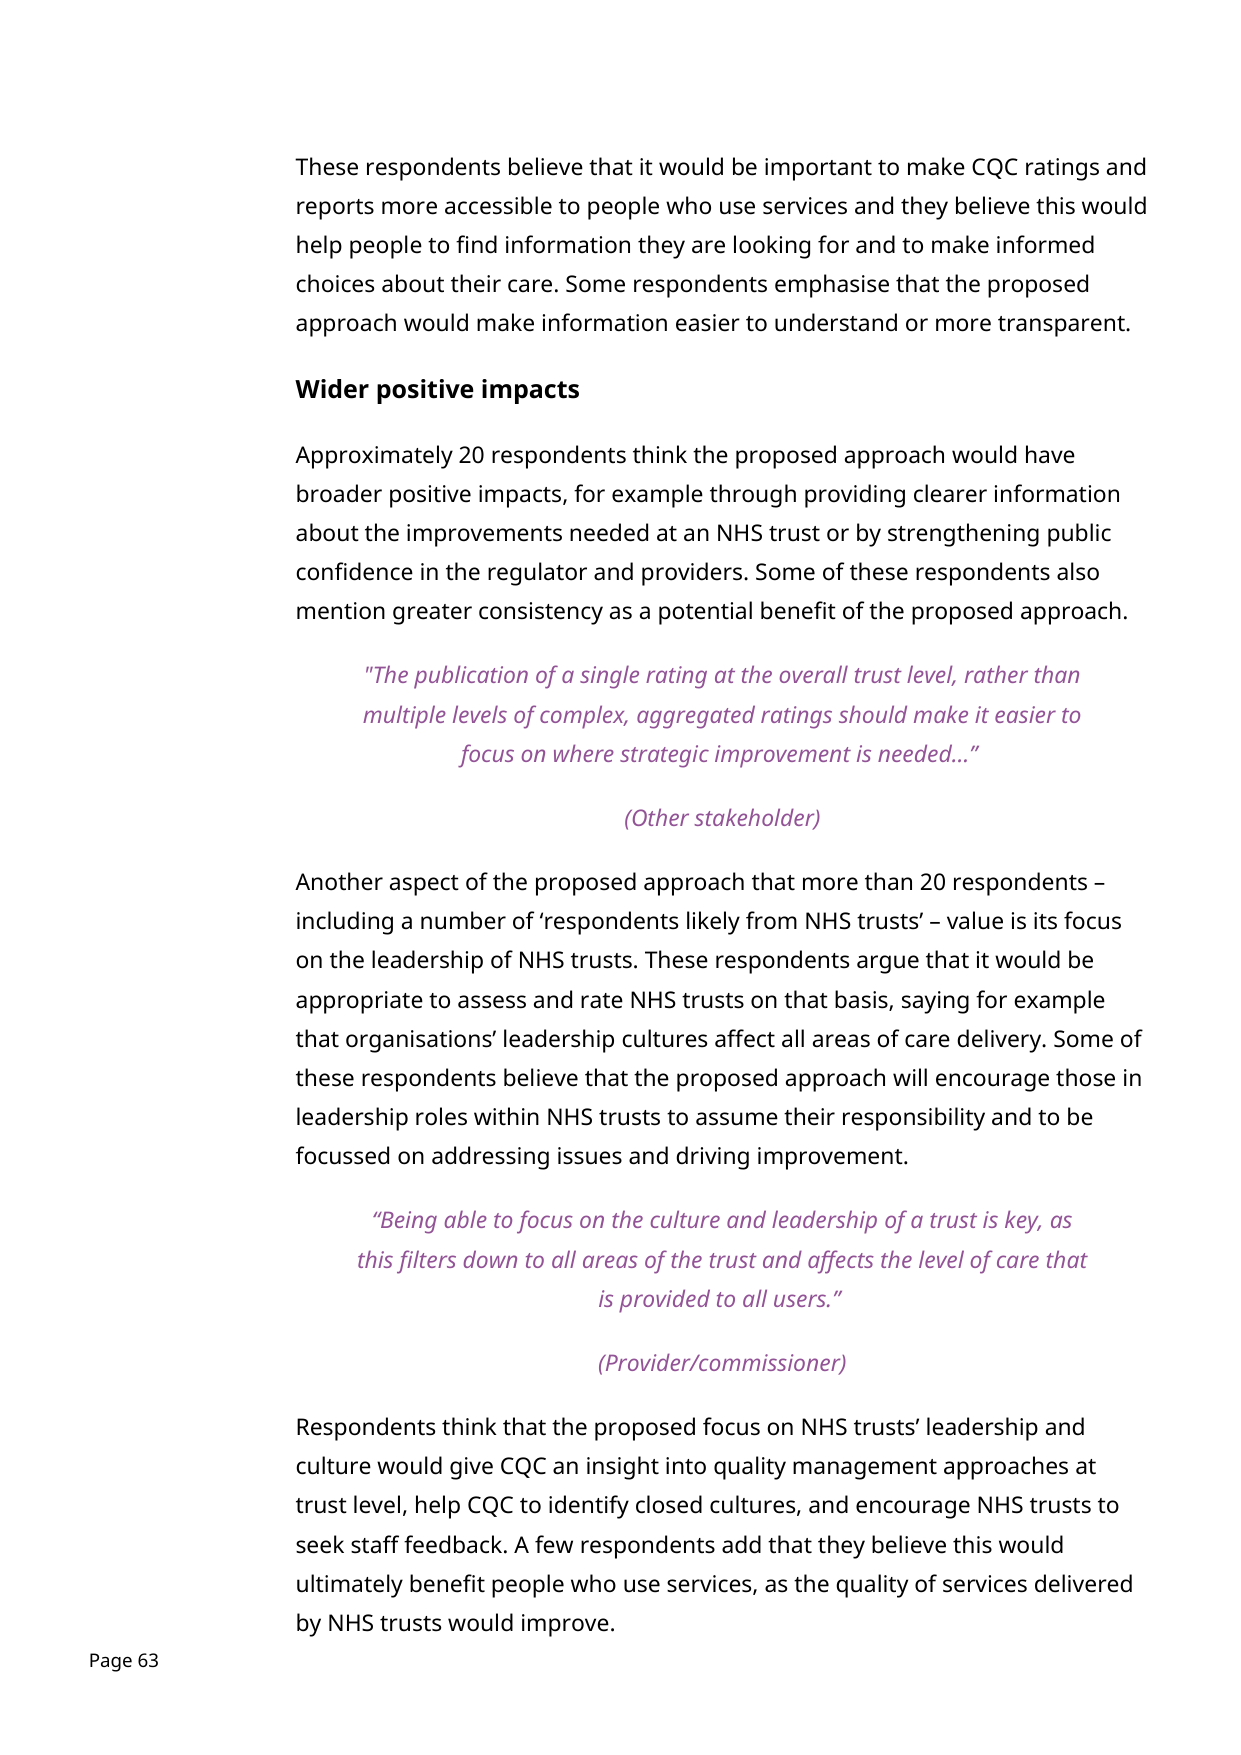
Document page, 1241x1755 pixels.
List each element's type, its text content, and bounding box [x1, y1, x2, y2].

text These respondents believe that it would be important to make CQC ratings and reports more accessible to people who use services and they believe this would help people to find information they are looking for and to make informed choices about their care. Some respondents emphasise that the proposed approach would make information easier to understand or more transparent. [295, 148, 1152, 338]
text Another aspect of the proposed approach that more than 20 respondents – including a number of ‘respondents likely from NHS trusts’ – value is its focus on the leadership of NHS trusts. These respondents argue that it would be appropriate to assess and rate NHS trusts on that basis, saying for example that organisations’ leadership cultures affect all areas of care delivery. Some of these respondents believe that the proposed approach will encourage those in leadership roles within NHS trusts to assume their responsibility and to be focussed on addressing issues and driving improvement. [295, 863, 1152, 1171]
text "The publication of a single rating at the overall trust level, rather than multiple levels of complex, aggregated ratings should make it easier to focus on where strategic improvement is needed…” [354, 657, 1093, 769]
text (Provider/commissioner) [354, 1344, 1093, 1378]
text (Other stakeholder) [354, 799, 1093, 833]
text Respondents think that the proposed focus on NHS trusts’ leadership and culture would give CQC an insight into quality management approaches at trust level, help CQC to identify closed cultures, and encourage NHS trusts to seek staff feedback. A few respondents add that they believe this would ultimately benefit people who use services, as the quality of services delivered by NHS trusts would improve. [295, 1408, 1152, 1638]
text “Being able to focus on the culture and leadership of a trust is key, as this filters down to all areas of the trust and affects the level of care that is provided to all users.” [354, 1202, 1093, 1314]
text Approximately 20 respondents think the proposed approach would have broader positive impacts, for example through providing clearer information about the improvements needed at an NHS trust or by strengthening public confidence in the regulator and providers. Some of these respondents also mention greater consistency as a potential benefit of the proposed approach. [295, 436, 1152, 626]
subtitle Wider positive impacts [295, 368, 1152, 405]
